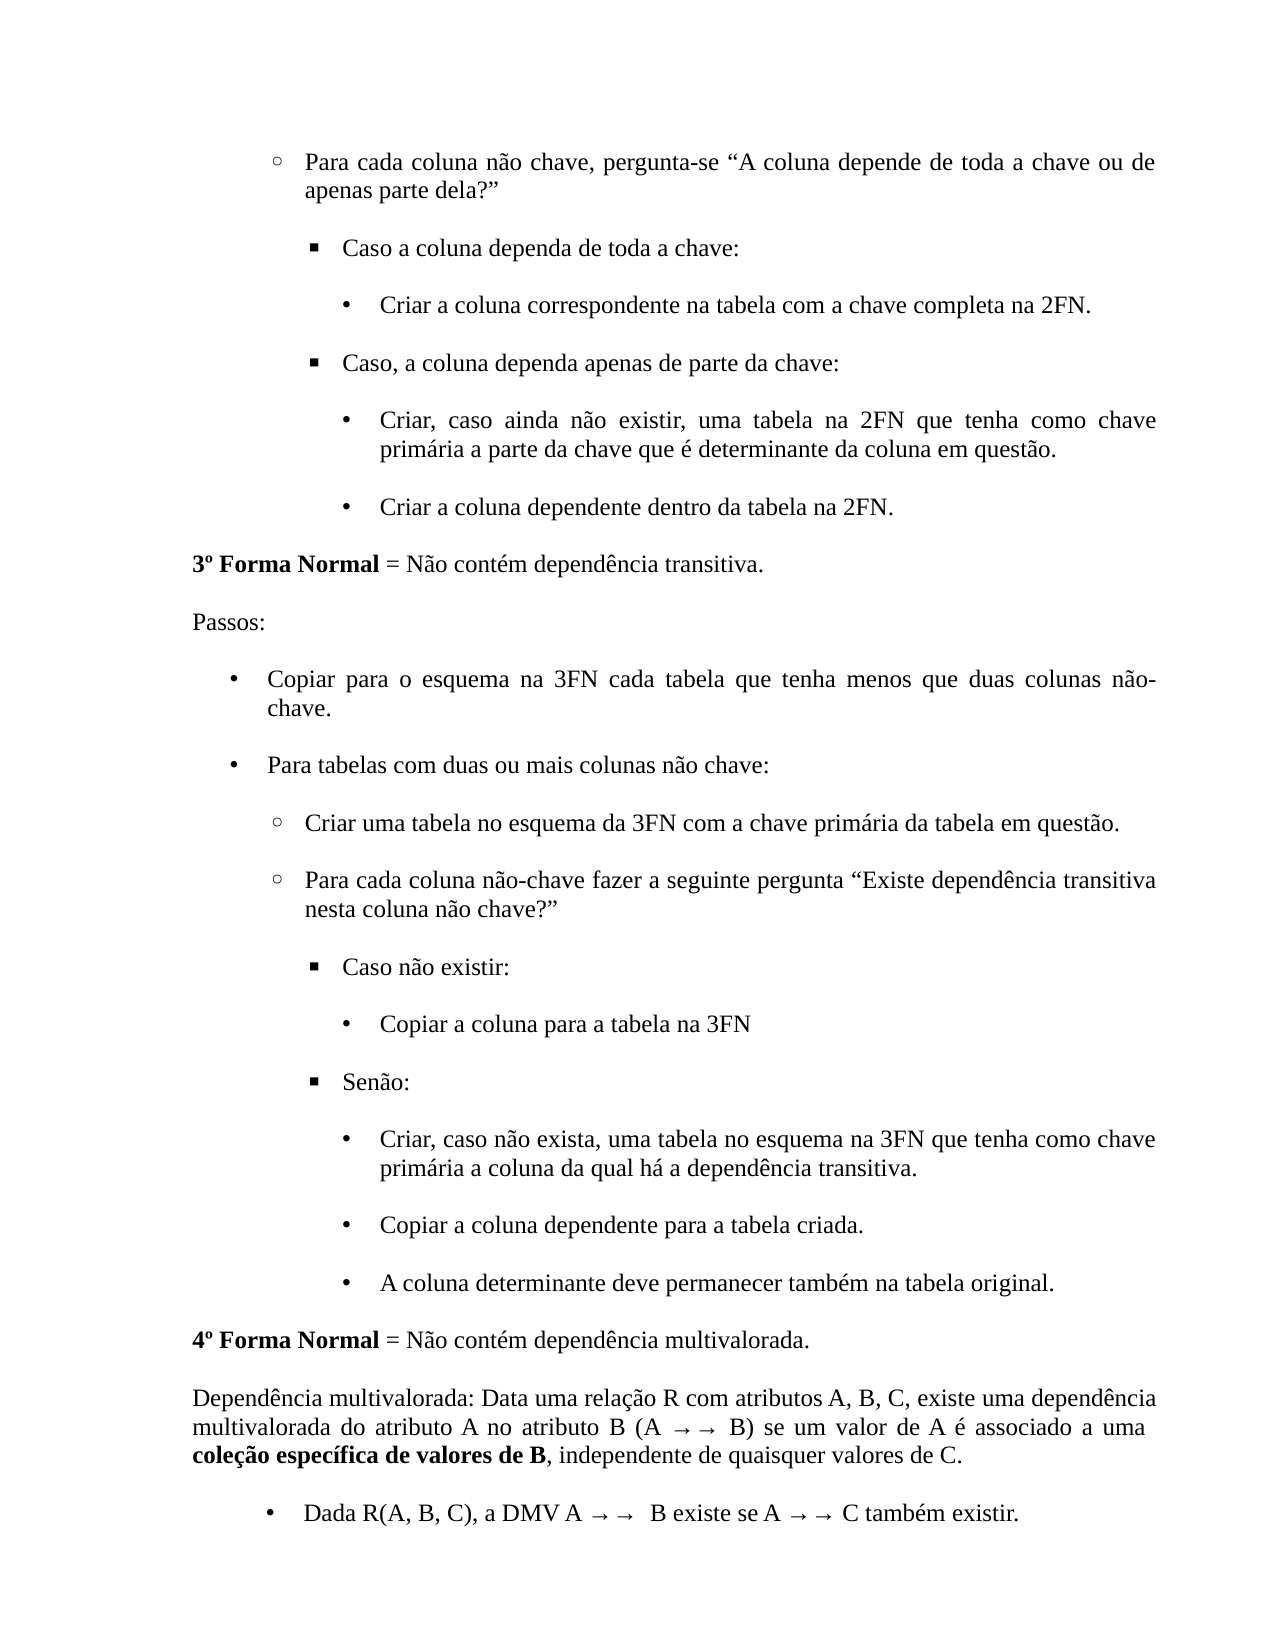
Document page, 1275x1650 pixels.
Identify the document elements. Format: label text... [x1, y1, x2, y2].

list Dada R(A, B, C), a DMV A →→ B existe se A →→ C também existir. [266, 1498, 1157, 1527]
list Caso não existir: [304, 952, 1157, 981]
list Criar a coluna dependente dentro da tabela na 2FN. [342, 492, 1157, 521]
list Copiar a coluna para a tabela na 3FN [342, 1009, 1157, 1038]
list Copiar a coluna dependente para a tabela criada. [342, 1211, 1157, 1239]
list A coluna determinante deve permanecer também na tabela original. [342, 1268, 1157, 1297]
list Criar, caso não exista, uma tabela no esquema na 3FN que tenha como chave primária a coluna da qual há a dependência transitiva. [342, 1124, 1157, 1182]
list Copiar para o esquema na 3FN cada tabela que tenha menos que duas colunas não-chave. [229, 664, 1157, 722]
list Criar uma tabela no esquema da 3FN com a chave primária da tabela em questão. [267, 808, 1157, 837]
list Caso a coluna dependa de toda a chave: [304, 233, 1157, 262]
text Dependência multivalorada: Data uma relação R com atributos A, B, C, existe uma dependência multivalorada do atributo A no atributo B (A →→ B) se um valor de A é associado a uma coleção específica de valores de B, independente de quaisquer valores de C. [118, 1383, 1157, 1469]
list Criar a coluna correspondente na tabela com a chave completa na 2FN. [342, 291, 1157, 319]
list Para tabelas com duas ou mais colunas não chave: [229, 751, 1157, 779]
list Para cada coluna não-chave fazer a seguinte pergunta “Existe dependência transitiva nesta coluna não chave?” [267, 866, 1157, 923]
text 4º Forma Normal = Não contém dependência multivalorada. [118, 1326, 1157, 1354]
text 3º Forma Normal = Não contém dependência transitiva. [118, 549, 1157, 578]
text Passos: [118, 607, 1157, 636]
list Para cada coluna não chave, pergunta-se “A coluna depende de toda a chave ou de apenas parte dela?” [267, 147, 1157, 204]
list Caso, a coluna dependa apenas de parte da chave: [304, 348, 1157, 377]
list Criar, caso ainda não existir, uma tabela na 2FN que tenha como chave primária a parte da chave que é determinante da coluna em questão. [342, 406, 1157, 463]
list Senão: [304, 1067, 1157, 1096]
